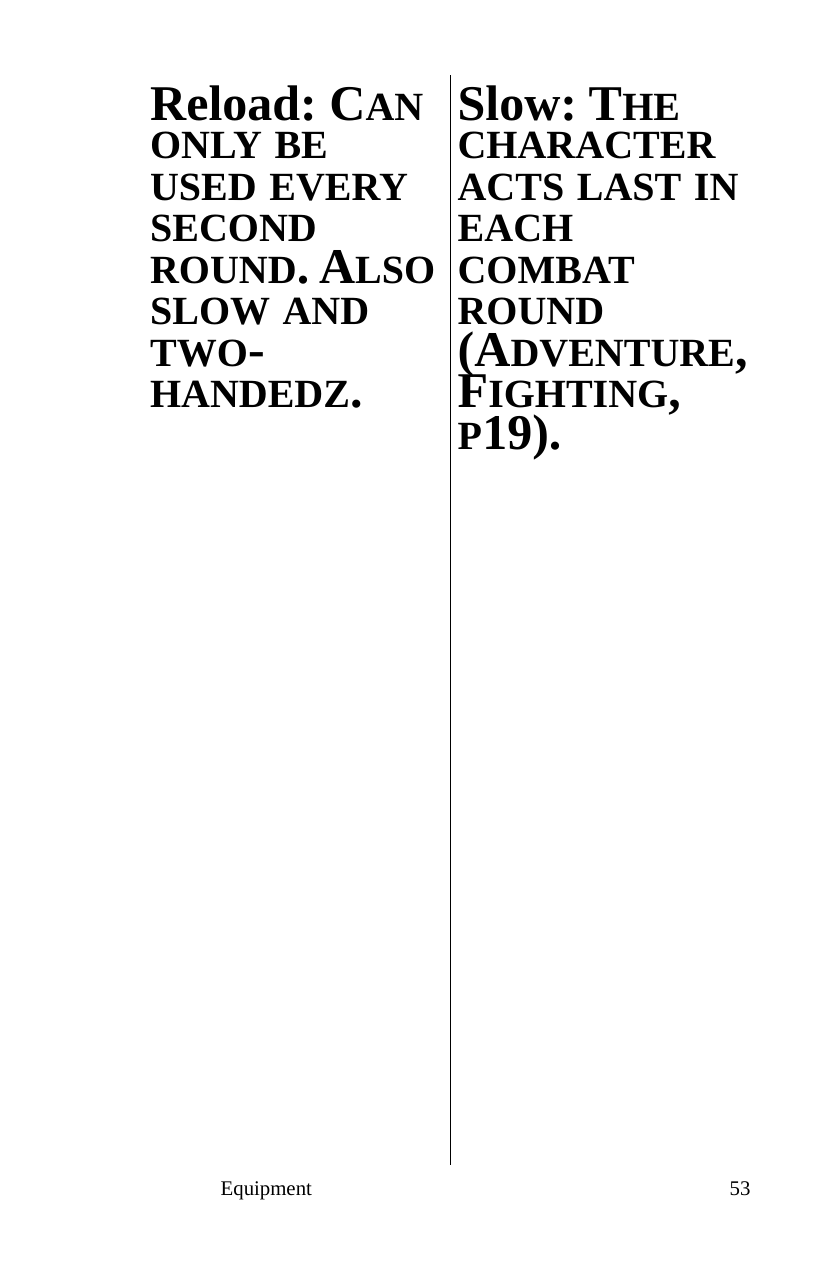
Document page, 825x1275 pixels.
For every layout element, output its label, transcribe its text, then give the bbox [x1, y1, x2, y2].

text Slow: The character acts last in each combat round (Adventure, Fighting, p11). [457, 87, 750, 460]
text Reload: Can only be used every second round. Also slow and two-handedz. [150, 87, 442, 418]
